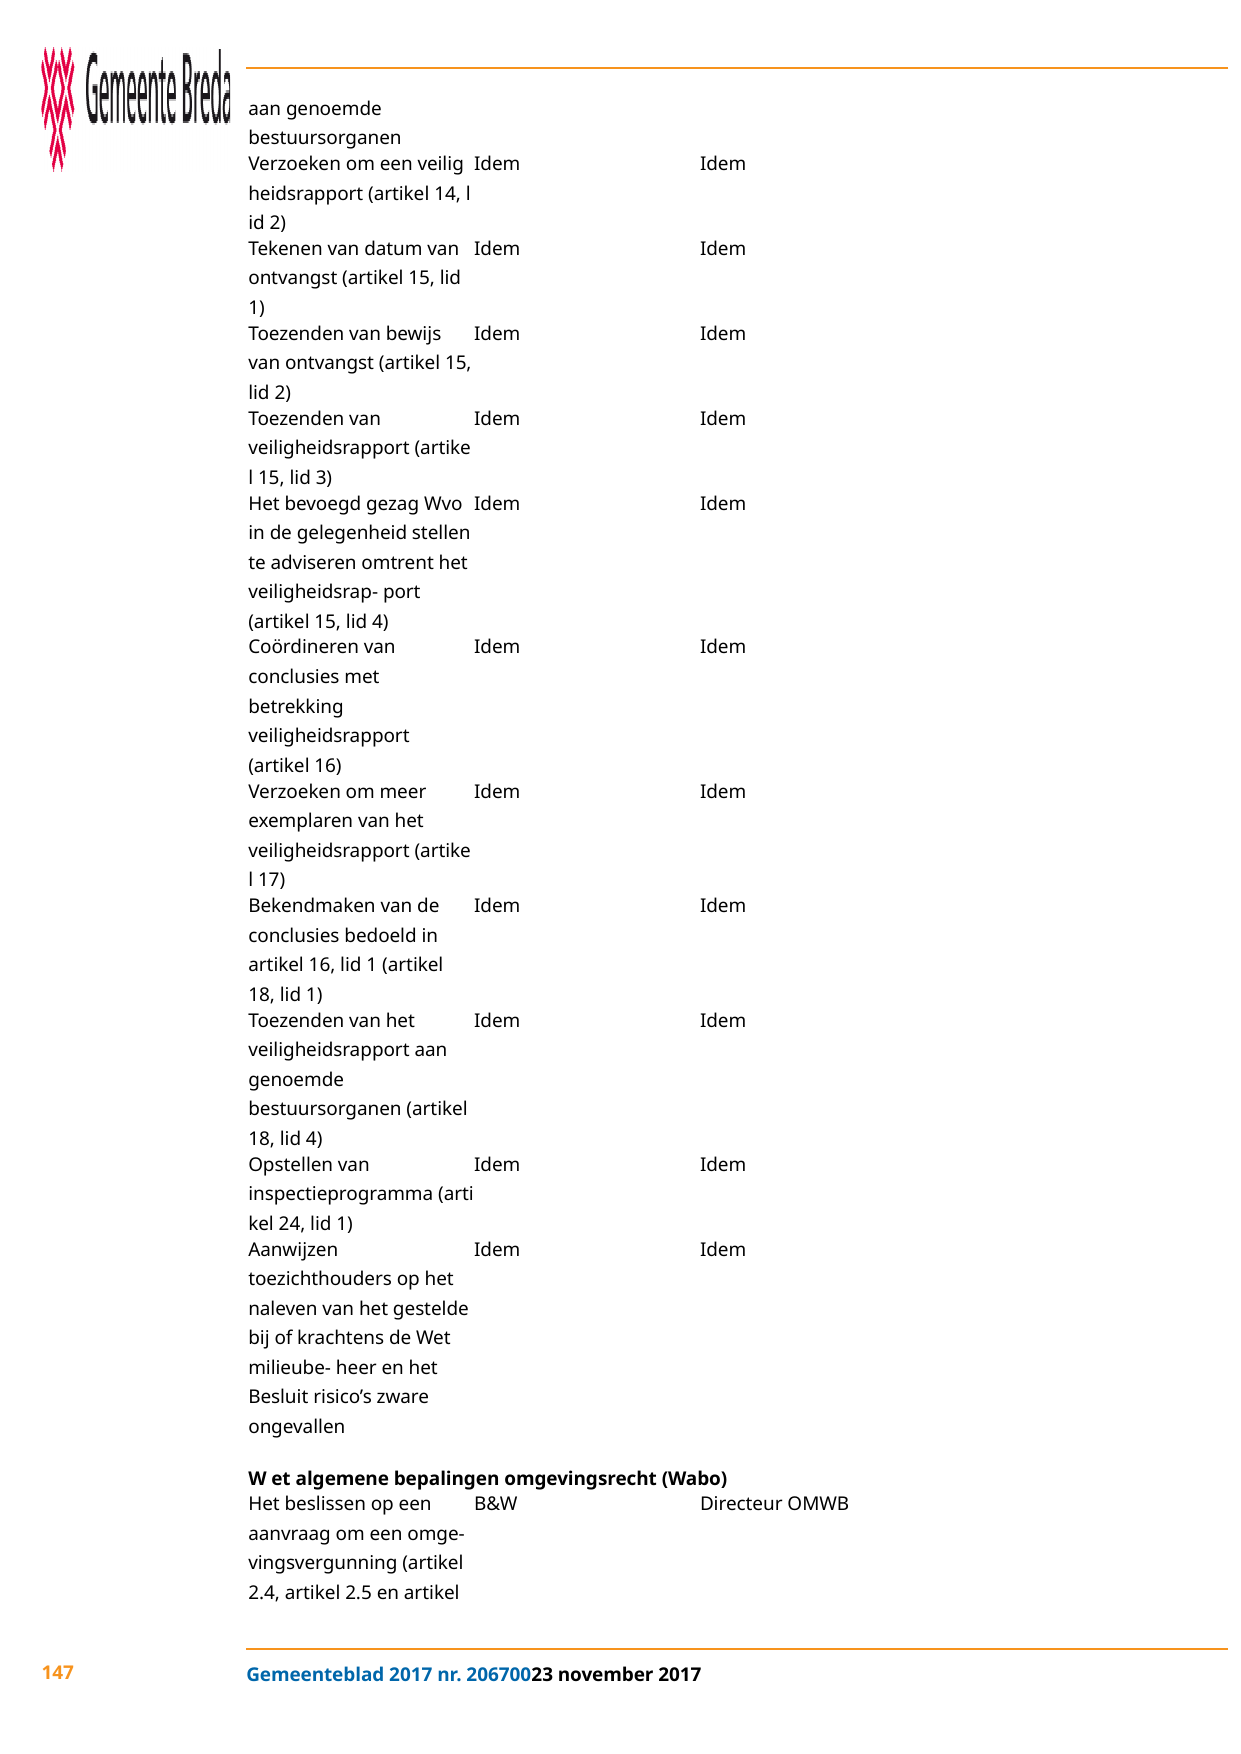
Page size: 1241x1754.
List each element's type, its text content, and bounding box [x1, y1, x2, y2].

table_cell Idem [700, 235, 926, 320]
table_cell Idem [474, 892, 700, 1007]
table_cell Idem [474, 490, 700, 634]
table_cell Idem [700, 150, 926, 235]
table_cell Idem [700, 1151, 926, 1236]
table_cell Idem [474, 778, 700, 892]
table_cell [474, 1439, 700, 1465]
table_cell [926, 778, 1152, 892]
table_cell [926, 1236, 1152, 1439]
table_cell [700, 1439, 926, 1465]
table_cell [926, 892, 1152, 1007]
table_cell Idem [474, 235, 700, 320]
table_cell [926, 1007, 1152, 1151]
table_cell [926, 1439, 1152, 1465]
table_cell [474, 95, 700, 150]
table_cell [926, 634, 1152, 778]
table_cell Idem [474, 1236, 700, 1439]
table_cell [926, 490, 1152, 634]
table_cell [700, 95, 926, 150]
table_cell Tekenen van datum van ontvangst (artikel 15, lid 1) [248, 235, 474, 320]
table_cell Idem [700, 490, 926, 634]
table_cell B&W [474, 1490, 700, 1605]
table_cell Idem [474, 634, 700, 778]
table_cell Verzoeken om meer exemplaren van het veiligheidsrapport (artikel 17) [248, 778, 474, 892]
table_cell [926, 320, 1152, 405]
table_cell aan genoemde bestuursorganen [248, 95, 474, 150]
table_cell W et algemene bepalingen omgevingsrecht (Wabo) [248, 1465, 1152, 1490]
table_cell Idem [700, 1236, 926, 1439]
table_cell Toezenden van bewijs van ontvangst (artikel 15, lid 2) [248, 320, 474, 405]
table_cell Toezenden van veiligheidsrapport (artikel 15, lid 3) [248, 405, 474, 490]
table_cell Coördineren van conclusies met betrekking veiligheidsrapport (artikel 16) [248, 634, 474, 778]
table_cell [926, 1151, 1152, 1236]
table_cell Het bevoegd gezag Wvo in de gelegenheid stellen te adviseren omtrent het veiligheidsrap- port (artikel 15, lid 4) [248, 490, 474, 634]
table_cell Verzoeken om een veiligheidsrapport (artikel 14, lid 2) [248, 150, 474, 235]
table_cell [926, 150, 1152, 235]
table_cell Toezenden van het veiligheidsrapport aan genoemde bestuursorganen (artikel 18, lid 4) [248, 1007, 474, 1151]
table_cell Aanwijzen toezichthouders op het naleven van het gestelde bij of krachtens de Wet milieube- heer en het Besluit risico’s zware ongevallen [248, 1236, 474, 1439]
table_cell Idem [700, 405, 926, 490]
table_cell [248, 1439, 474, 1465]
table_cell [926, 1490, 1152, 1605]
table_cell Idem [700, 634, 926, 778]
table_cell Directeur OMWB [700, 1490, 926, 1605]
table_cell Idem [474, 405, 700, 490]
table_cell Idem [700, 320, 926, 405]
table_cell Bekendmaken van de conclusies bedoeld in artikel 16, lid 1 (artikel 18, lid 1) [248, 892, 474, 1007]
table_cell Idem [474, 1151, 700, 1236]
table_cell Idem [700, 892, 926, 1007]
table_cell [926, 235, 1152, 320]
table_cell Idem [474, 1007, 700, 1151]
table_cell [926, 405, 1152, 490]
table_cell Idem [474, 320, 700, 405]
table_cell Idem [700, 778, 926, 892]
picture [41, 47, 231, 172]
table_cell Idem [700, 1007, 926, 1151]
table_cell Opstellen van inspectieprogramma (artikel 24, lid 1) [248, 1151, 474, 1236]
table_cell [926, 95, 1152, 150]
table_cell Idem [474, 150, 700, 235]
table_cell Het beslissen op een aanvraag om een omge- vingsvergunning (artikel 2.4, artikel 2.5 en artikel [248, 1490, 474, 1605]
